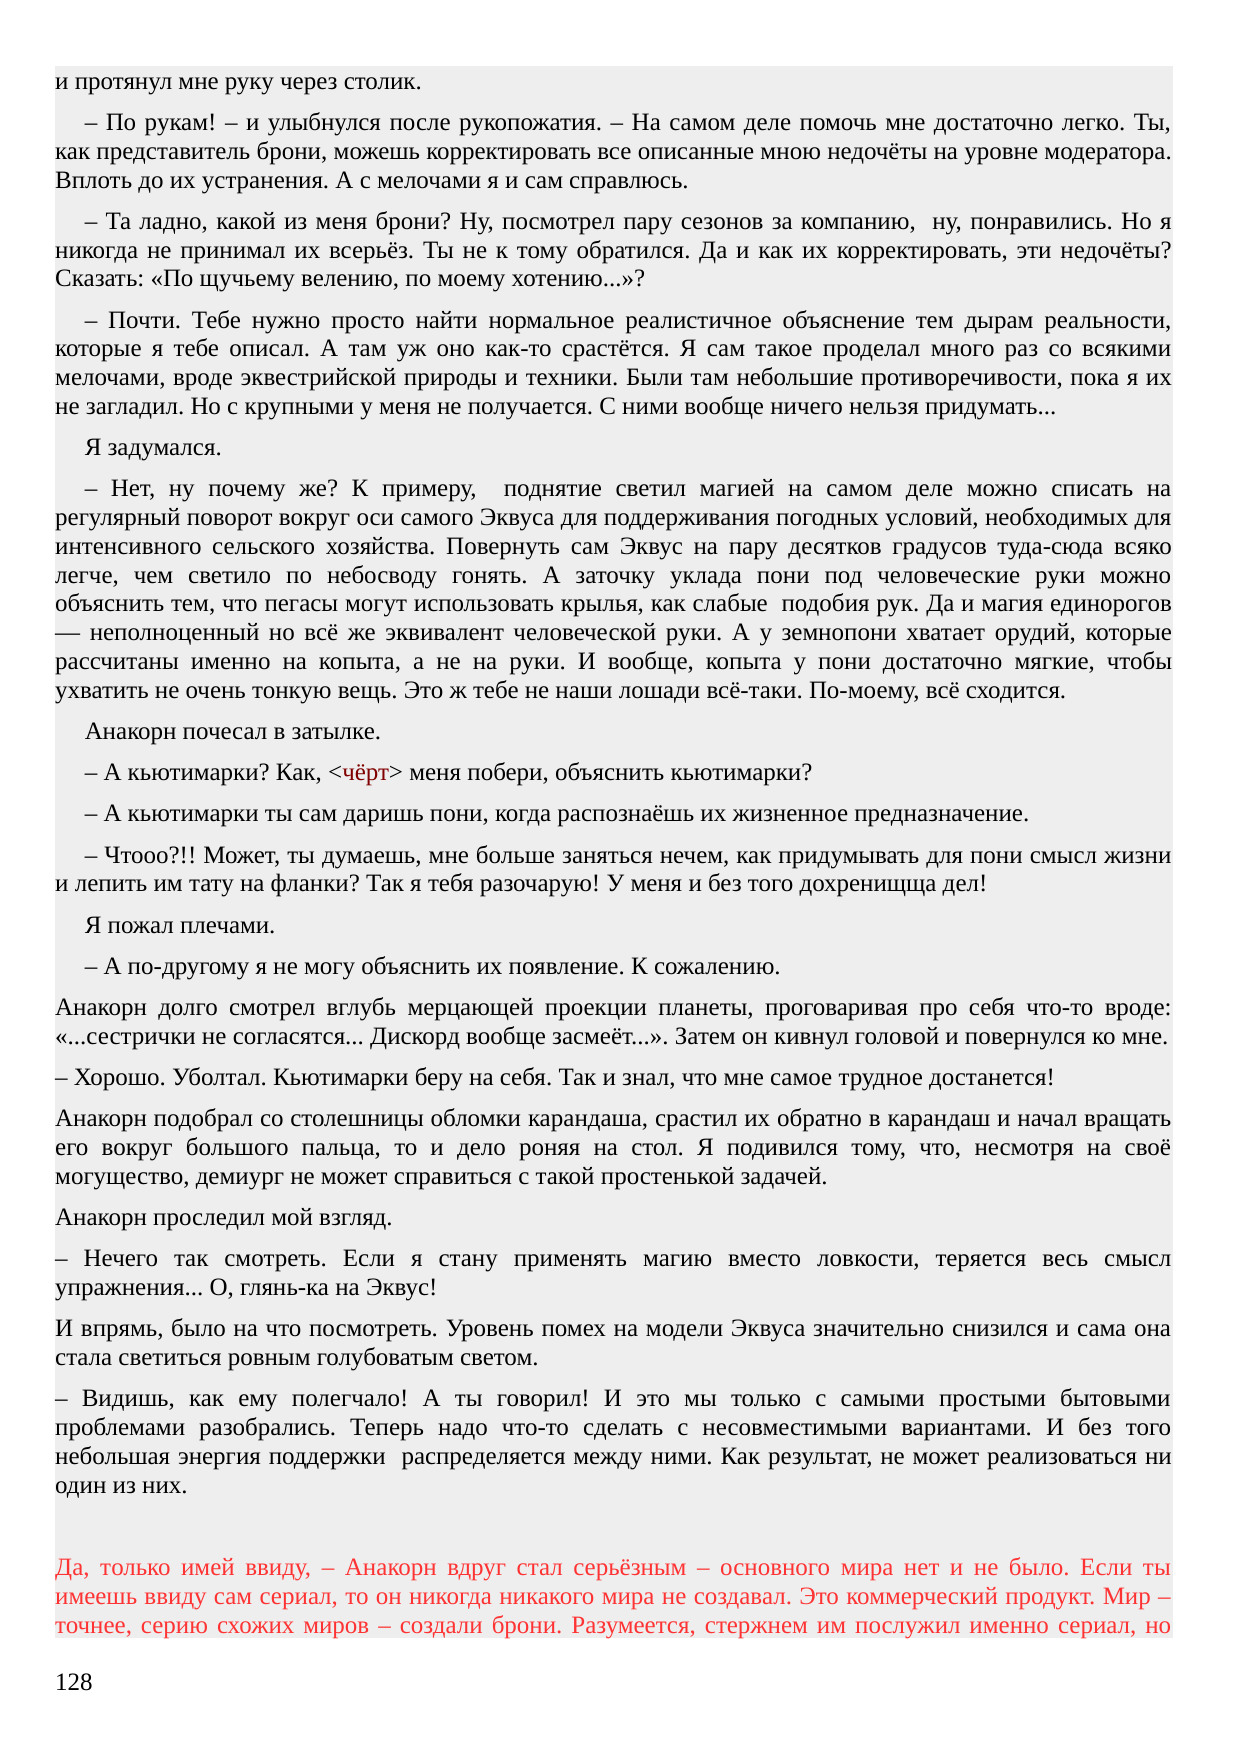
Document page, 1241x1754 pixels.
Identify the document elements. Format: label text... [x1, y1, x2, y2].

text И впрямь, было на что посмотреть. Уровень помех на модели Эквуса значительно снизился и сама она стала светиться ровным голубоватым светом. [55, 1313, 1173, 1371]
text Анакорн долго смотрел вглубь мерцающей проекции планеты, проговаривая про себя что-то вроде: «...сестрички не согласятся... Дискорд вообще засмеёт...». Затем он кивнул головой и повернулся ко мне. [55, 992, 1173, 1050]
text Я задумался. [55, 432, 1173, 461]
text Да, только имей ввиду, – Анакорн вдруг стал серьёзным – основного мира нет и не было. Если ты имеешь ввиду сам сериал, то он никогда никакого мира не создавал. Это коммерческий продукт. Мир – точнее, серию схожих миров – создали брони. Разумеется, стержнем им послужил именно сериал, но [55, 1552, 1173, 1638]
text – Нет, ну почему же? К примеру, поднятие светил магией на самом деле можно списать на регулярный поворот вокруг оси самого Эквуса для поддерживания погодных условий, необходимых для интенсивного сельского хозяйства. Повернуть сам Эквус на пару десятков градусов туда-сюда всяко легче, чем светило по небосводу гонять. А заточку уклада пони под человеческие руки можно объяснить тем, что пегасы могут использовать крылья, как слабые подобия рук. Да и магия единорогов — неполноценный но всё же эквивалент человеческой руки. А у земнопони хватает орудий, которые рассчитаны именно на копыта, а не на руки. И вообще, копыта у пони достаточно мягкие, чтобы ухватить не очень тонкую вещь. Это ж тебе не наши лошади всё-таки. По-моему, всё сходится. [55, 473, 1173, 703]
text – Нечего так смотреть. Если я стану применять магию вместо ловкости, теряется весь смысл упражнения... О, глянь-ка на Эквус! [55, 1243, 1173, 1301]
text Анакорн проследил мой взгляд. [55, 1202, 1173, 1231]
text – Видишь, как ему полегчало! А ты говорил! И это мы только с самыми простыми бытовыми проблемами разобрались. Теперь надо что-то сделать с несовместимыми вариантами. И без того небольшая энергия поддержки распределяется между ними. Как результат, не может реализоваться ни один из них. [55, 1383, 1173, 1498]
text – А кьютимарки ты сам даришь пони, когда распознаёшь их жизненное предназначение. [55, 798, 1173, 827]
text – Почти. Тебе нужно просто найти нормальное реалистичное объяснение тем дырам реальности, которые я тебе описал. А там уж оно как-то срастётся. Я сам такое проделал много раз со всякими мелочами, вроде эквестрийской природы и техники. Были там небольшие противоречивости, пока я их не загладил. Но с крупными у меня не получается. С ними вообще ничего нельзя придумать... [55, 305, 1173, 420]
text Анакорн подобрал со столешницы обломки карандаша, срастил их обратно в карандаш и начал вращать его вокруг большого пальца, то и дело роняя на стол. Я подивился тому, что, несмотря на своё могущество, демиург не может справиться с такой простенькой задачей. [55, 1103, 1173, 1190]
text – По рукам! – и улыбнулся после рукопожатия. – На самом деле помочь мне достаточно легко. Ты, как представитель брони, можешь корректировать все описанные мною недочёты на уровне модератора. Вплоть до их устранения. А с мелочами я и сам справлюсь. [55, 107, 1173, 193]
text – А кьютимарки? Как, <чёрт> меня побери, объяснить кьютимарки? [55, 757, 1173, 786]
text – Чтооо?!! Может, ты думаешь, мне больше заняться нечем, как придумывать для пони смысл жизни и лепить им тату на фланки? Так я тебя разочарую! У меня и без того дохренищща дел! [55, 840, 1173, 897]
text и протянул мне руку через столик. [55, 66, 1173, 95]
text Анакорн почесал в затылке. [55, 716, 1173, 745]
text – Хорошо. Уболтал. Кьютимарки беру на себя. Так и знал, что мне самое трудное достанется! [55, 1062, 1173, 1091]
text – А по-другому я не могу объяснить их появление. К сожалению. [55, 951, 1173, 980]
text – Та ладно, какой из меня брони? Ну, посмотрел пару сезонов за компанию, ну, понравились. Но я никогда не принимал их всерьёз. Ты не к тому обратился. Да и как их корректировать, эти недочёты? Сказать: «По щучьему велению, по моему хотению...»? [55, 206, 1173, 292]
text Я пожал плечами. [55, 910, 1173, 938]
